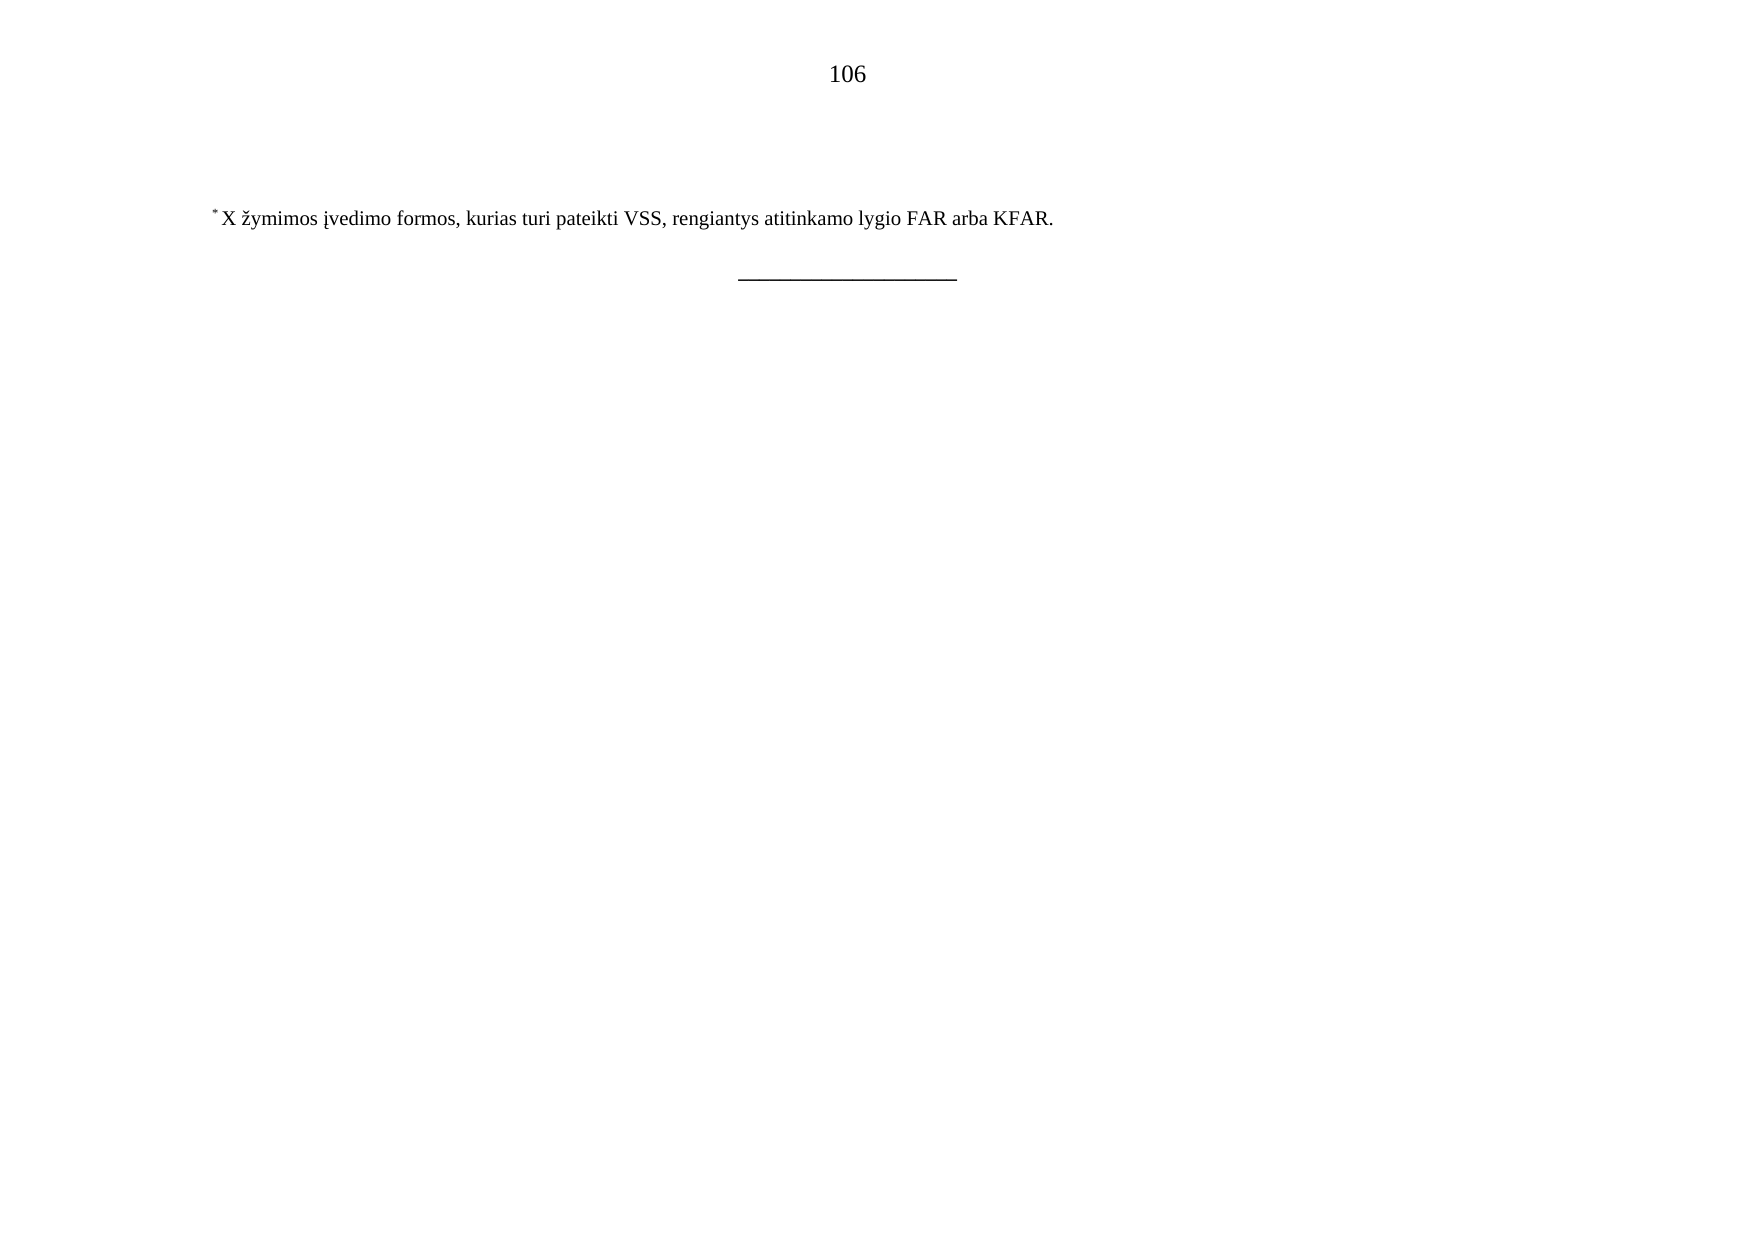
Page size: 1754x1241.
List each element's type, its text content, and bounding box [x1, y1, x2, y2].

text _____________________ [118, 259, 1577, 283]
text * X žymimos įvedimo formos, kurias turi pateikti VSS, rengiantys atitinkamo lygio FAR arba KFAR. [118, 206, 1577, 230]
